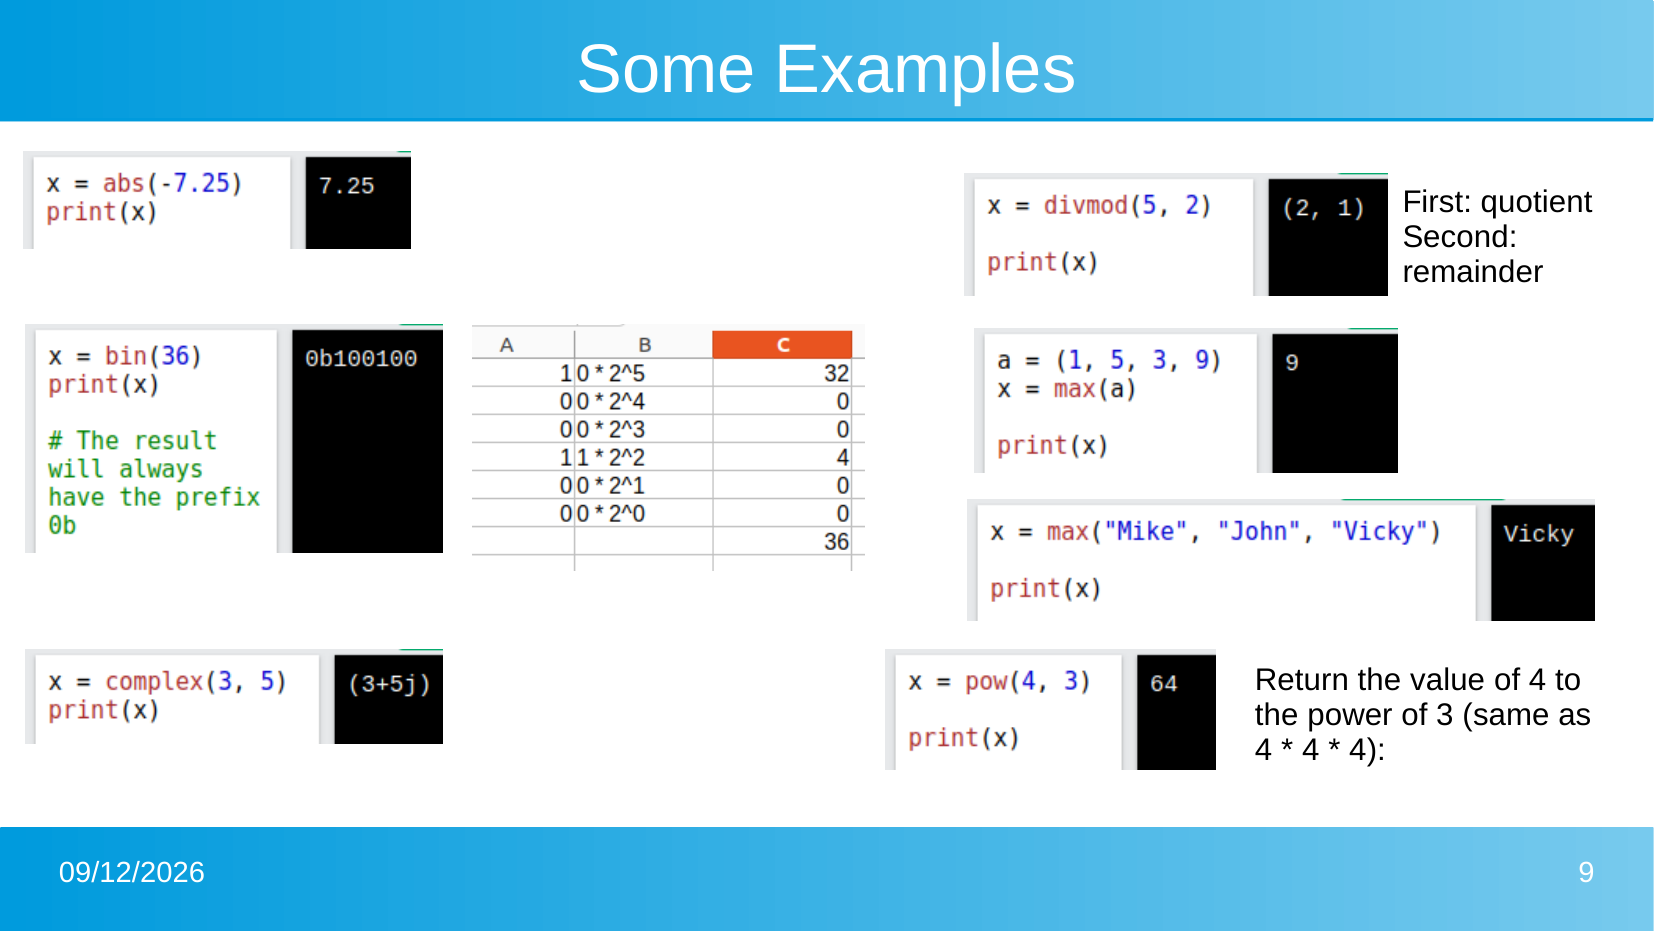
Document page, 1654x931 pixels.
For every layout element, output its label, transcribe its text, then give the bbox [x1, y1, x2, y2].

picture [472, 324, 865, 571]
picture [974, 328, 1398, 473]
picture [967, 499, 1595, 621]
picture [25, 649, 443, 744]
title Some Examples [59, 29, 1595, 108]
text_box Return the value of 4 to the power of 3 (same as 4 * 4 * 4): [1240, 655, 1625, 815]
picture [23, 151, 411, 249]
text_box First: quotient Second: remainder [1387, 177, 1625, 297]
picture [964, 173, 1388, 296]
picture [25, 324, 443, 553]
picture [885, 649, 1216, 770]
